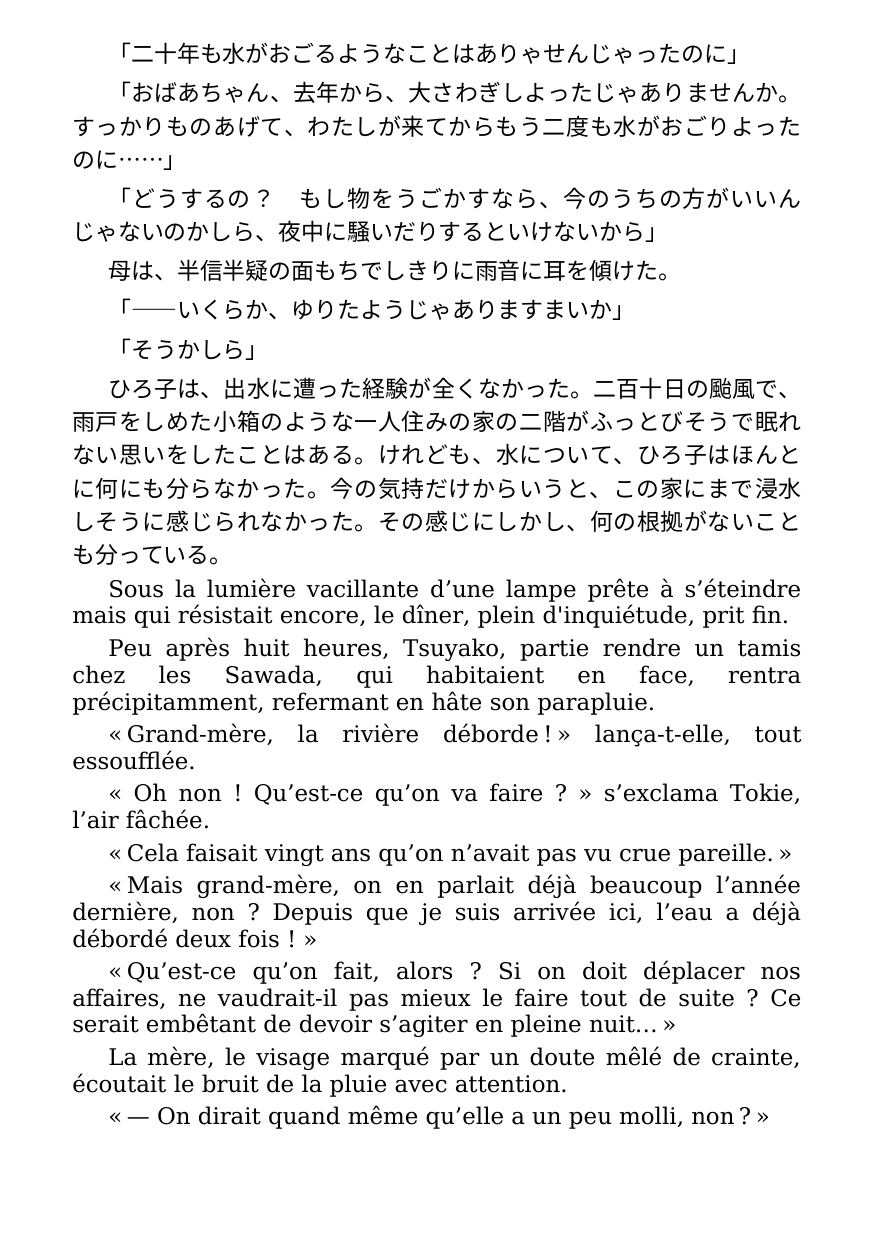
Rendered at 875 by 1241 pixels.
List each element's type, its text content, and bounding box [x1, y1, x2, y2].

text 「――いくらか、ゆりたようじゃありますまいか」 [72, 292, 802, 326]
text « — On dirait quand même qu’elle a un peu molli, non ? » [72, 1103, 802, 1130]
text 「おばあちゃん、去年から、大さわぎしよったじゃありませんか。すっかりものあげて、わたしが来てからもう二度も水がおごりよったのに……」 [72, 75, 802, 175]
text 「二十年も水がおごるようなことはありゃせんじゃったのに」 [72, 36, 802, 69]
text « Grand-mère, la rivière déborde ! » lança-t-elle, tout essoufflée. [72, 721, 802, 774]
text Peu après huit heures, Tsuyako, partie rendre un tamis chez les Sawada, qui habitaient en face, rentra précipitamment, refermant en hâte son parapluie. [72, 635, 802, 715]
text 「そうかしら」 [72, 332, 802, 365]
text « Qu’est-ce qu’on fait, alors ? Si on doit déplacer nos affaires, ne vaudrait-il pas mieux le faire tout de suite ? Ce serait embêtant de devoir s’agiter en pleine nuit… » [72, 958, 802, 1038]
text 母は、半信半疑の面もちでしきりに雨音に耳を傾けた。 [72, 253, 802, 286]
text « Oh non ! Qu’est-ce qu’on va faire ? » s’exclama Tokie, l’air fâchée. [72, 781, 802, 834]
text 「どうするの？ もし物をうごかすなら、今のうちの方がいいんじゃないのかしら、夜中に騒いだりするといけないから」 [72, 181, 802, 247]
text ひろ子は、出水に遭った経験が全くなかった。二百十日の颱風で、雨戸をしめた小箱のような一人住みの家の二階がふっとびそうで眠れない思いをしたことはある。けれども、水について、ひろ子はほんとに何にも分らなかった。今の気持だけからいうと、この家にまで浸水しそうに感じられなかった。その感じにしかし、何の根拠がないことも分っている。 [72, 371, 802, 570]
text Sous la lumière vacillante d’une lampe prête à s’éteindre mais qui résistait encore, le dîner, plein d'inquiétude, prit fin. [72, 576, 802, 629]
text « Cela faisait vingt ans qu’on n’avait pas vu crue pareille. » [72, 840, 802, 866]
text La mère, le visage marqué par un doute mêlé de crainte, écoutait le bruit de la pluie avec attention. [72, 1044, 802, 1098]
text « Mais grand-mère, on en parlait déjà beaucoup l’année dernière, non ? Depuis que je suis arrivée ici, l’eau a déjà débordé deux fois ! » [72, 872, 802, 952]
